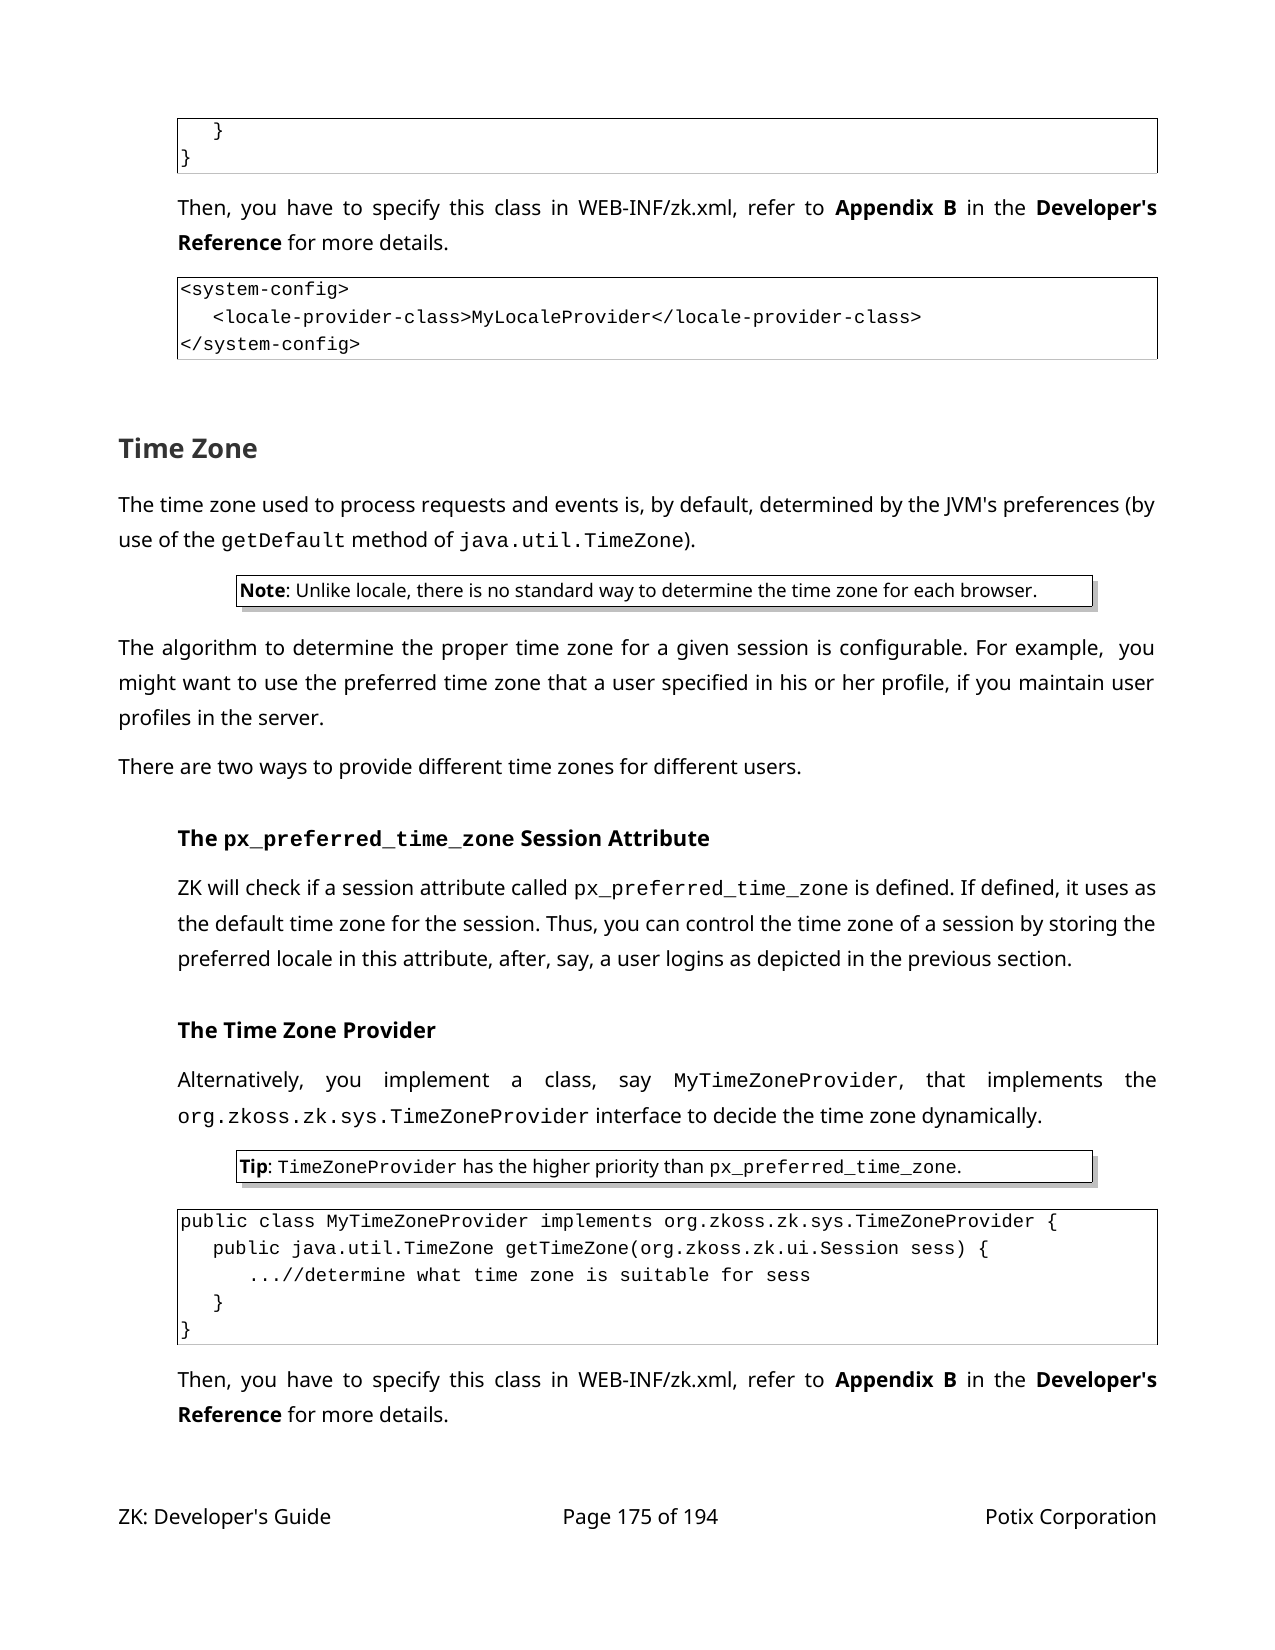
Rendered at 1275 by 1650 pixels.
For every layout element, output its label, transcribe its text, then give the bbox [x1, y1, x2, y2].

text ZK will check if a session attribute called px_preferred_time_zone is defined. If defined, it uses as the default time zone for the session. Thus, you can control the time zone of a session by storing the preferred locale in this attribute, after, say, a user logins as depicted in the previous section. [177, 873, 1157, 972]
text <locale-provider-class>MyLocaleProvider</locale-provider-class> [178, 304, 1157, 329]
text The time zone used to process requests and events is, by default, determined by the JVM's preferences (by use of the getDefault method of java.util.TimeZone). [118, 490, 1157, 554]
subtitle Time Zone [118, 430, 1157, 467]
text Note: Unlike locale, there is no standard way to determine the time zone for each browser. [237, 576, 1092, 606]
text } [178, 119, 1157, 142]
text public java.util.TimeZone getTimeZone(org.zkoss.zk.ui.Session sess) { [178, 1236, 1157, 1260]
text The algorithm to determine the proper time zone for a given session is configurable. For example, you might want to use the preferred time zone that a user specified in his or her profile, if you maintain user profiles in the server. [118, 633, 1157, 731]
text Alternatively, you implement a class, say MyTimeZoneProvider, that implements the org.zkoss.zk.sys.TimeZoneProvider interface to decide the time zone dynamically. [177, 1066, 1157, 1129]
text Tip: TimeZoneProvider has the higher priority than px_preferred_time_zone. [237, 1151, 1092, 1182]
text </system-config> [178, 332, 1157, 359]
text } [178, 1317, 1157, 1344]
text Then, you have to specify this class in WEB-INF/zk.xml, refer to Appendix B in the Developer's Reference for more details. [177, 193, 1157, 257]
text public class MyTimeZoneProvider implements org.zkoss.zk.sys.TimeZoneProvider { [178, 1210, 1157, 1233]
subtitle The px_preferred_time_zone Session Attribute [177, 823, 1157, 853]
text ...//determine what time zone is suitable for sess [178, 1263, 1157, 1287]
text } [178, 145, 1157, 173]
text There are two ways to provide different time zones for different users. [118, 752, 1157, 780]
text Then, you have to specify this class in WEB-INF/zk.xml, refer to Appendix B in the Developer's Reference for more details. [177, 1365, 1157, 1429]
text <system-config> [178, 278, 1157, 302]
text } [178, 1290, 1157, 1314]
subtitle The Time Zone Provider [177, 1015, 1157, 1045]
